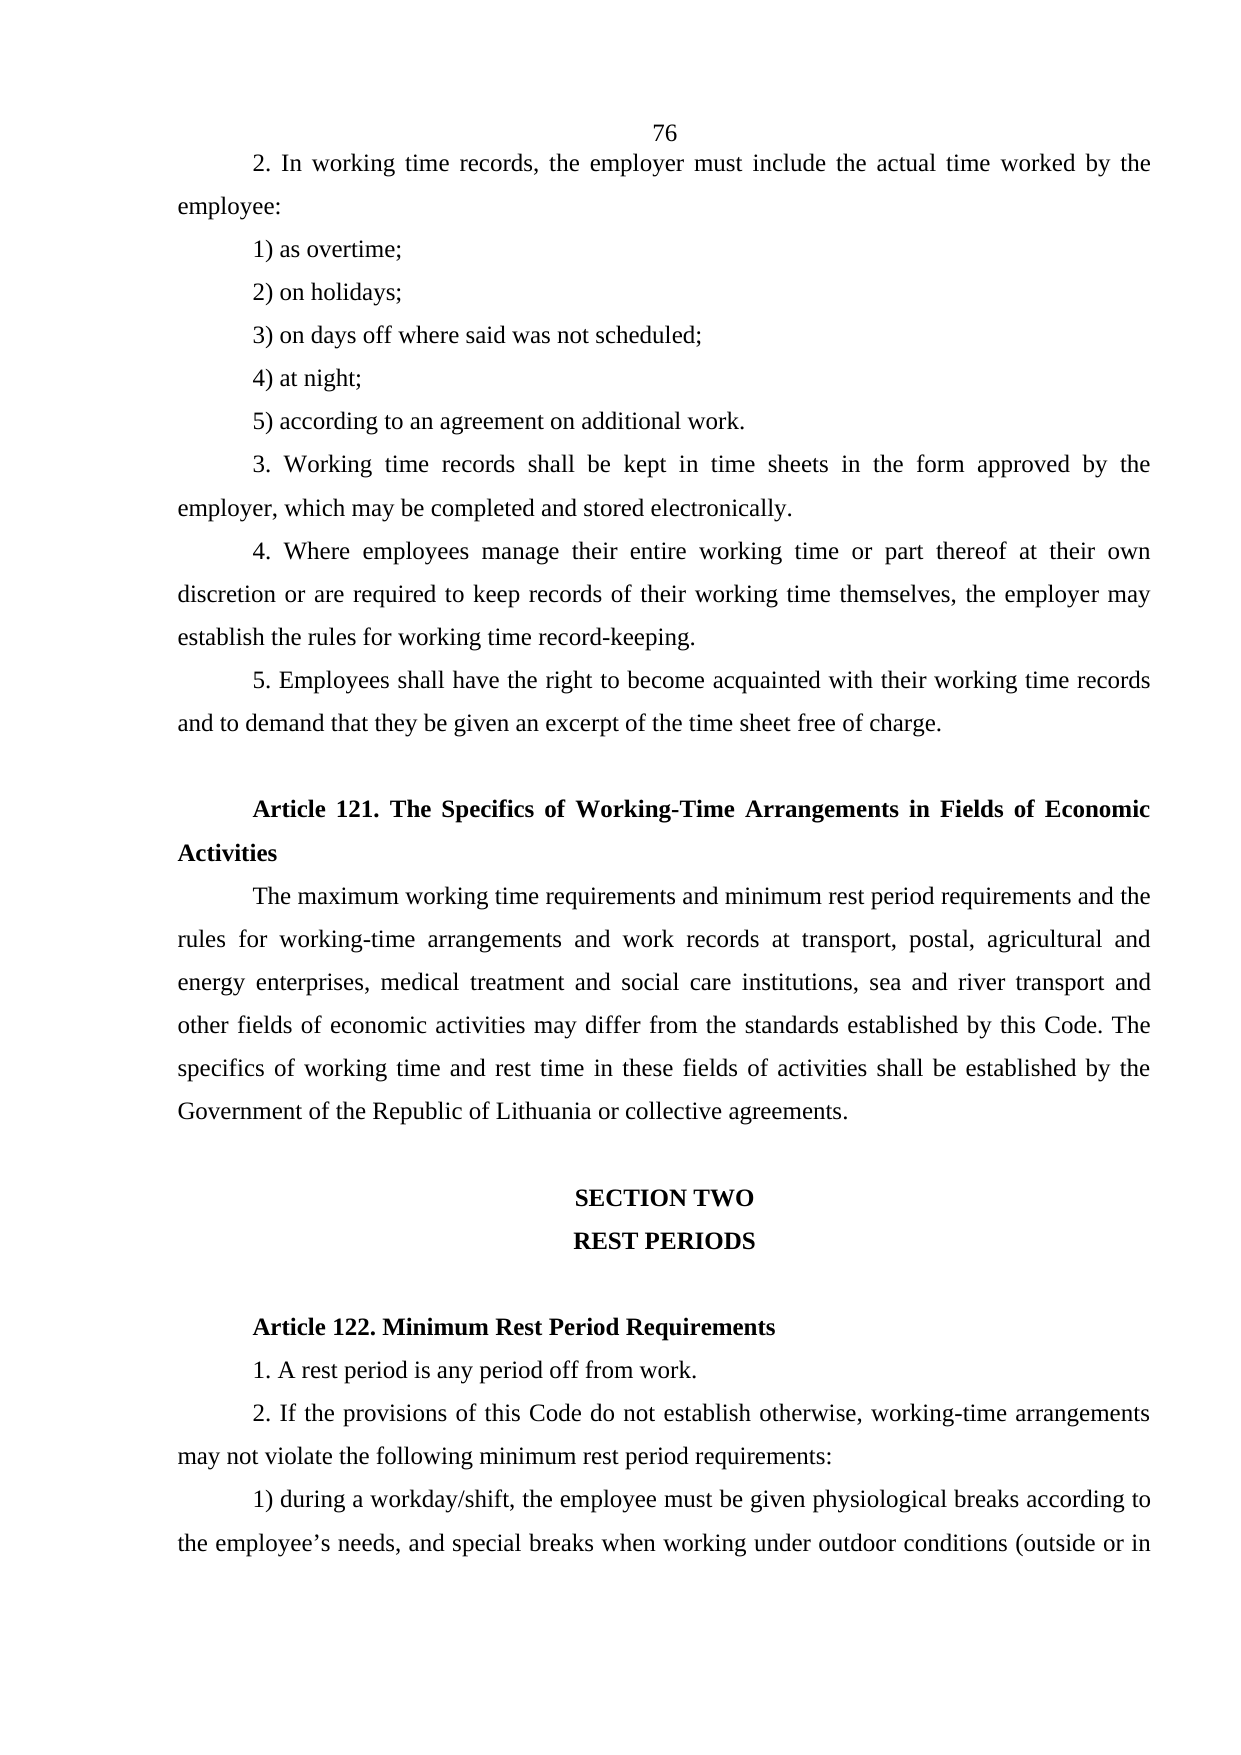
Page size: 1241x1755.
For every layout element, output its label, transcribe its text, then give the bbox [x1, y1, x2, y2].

text Article 121. The Specifics of Working-Time Arrangements in Fields of Economic Activities [177, 794, 1152, 866]
text REST PERIODS [177, 1226, 1152, 1254]
text 1. A rest period is any period off from work. [177, 1355, 1152, 1384]
text 3. Working time records shall be kept in time sheets in the form approved by the employer, which may be completed and stored electronically. [177, 449, 1152, 521]
text 1) during a workday/shift, the employee must be given physiological breaks according to the employee’s needs, and special breaks when working under outdoor conditions (outside or in [177, 1484, 1152, 1556]
text 3) on days off where said was not scheduled; [177, 320, 1152, 349]
text 2. If the provisions of this Code do not establish otherwise, working-time arrangements may not violate the following minimum rest period requirements: [177, 1398, 1152, 1470]
text SECTION TWO [177, 1183, 1152, 1211]
text 4. Where employees manage their entire working time or part thereof at their own discretion or are required to keep records of their working time themselves, the employer may establish the rules for working time record-keeping. [177, 536, 1152, 651]
text 2) on holidays; [177, 277, 1152, 306]
text 5) according to an agreement on additional work. [177, 406, 1152, 435]
text 2. In working time records, the employer must include the actual time worked by the employee: [177, 148, 1152, 219]
text 5. Employees shall have the right to become acquainted with their working time records and to demand that they be given an excerpt of the time sheet free of charge. [177, 665, 1152, 737]
text The maximum working time requirements and minimum rest period requirements and the rules for working-time arrangements and work records at transport, postal, agricultural and energy enterprises, medical treatment and social care institutions, sea and river transport and other fields of economic activities may differ from the standards established by this Code. The specifics of working time and rest time in these fields of activities shall be established by the Government of the Republic of Lithuania or collective agreements. [177, 881, 1152, 1125]
text 1) as overtime; [177, 234, 1152, 263]
text 4) at night; [177, 363, 1152, 392]
text Article 122. Minimum Rest Period Requirements [177, 1312, 1152, 1341]
